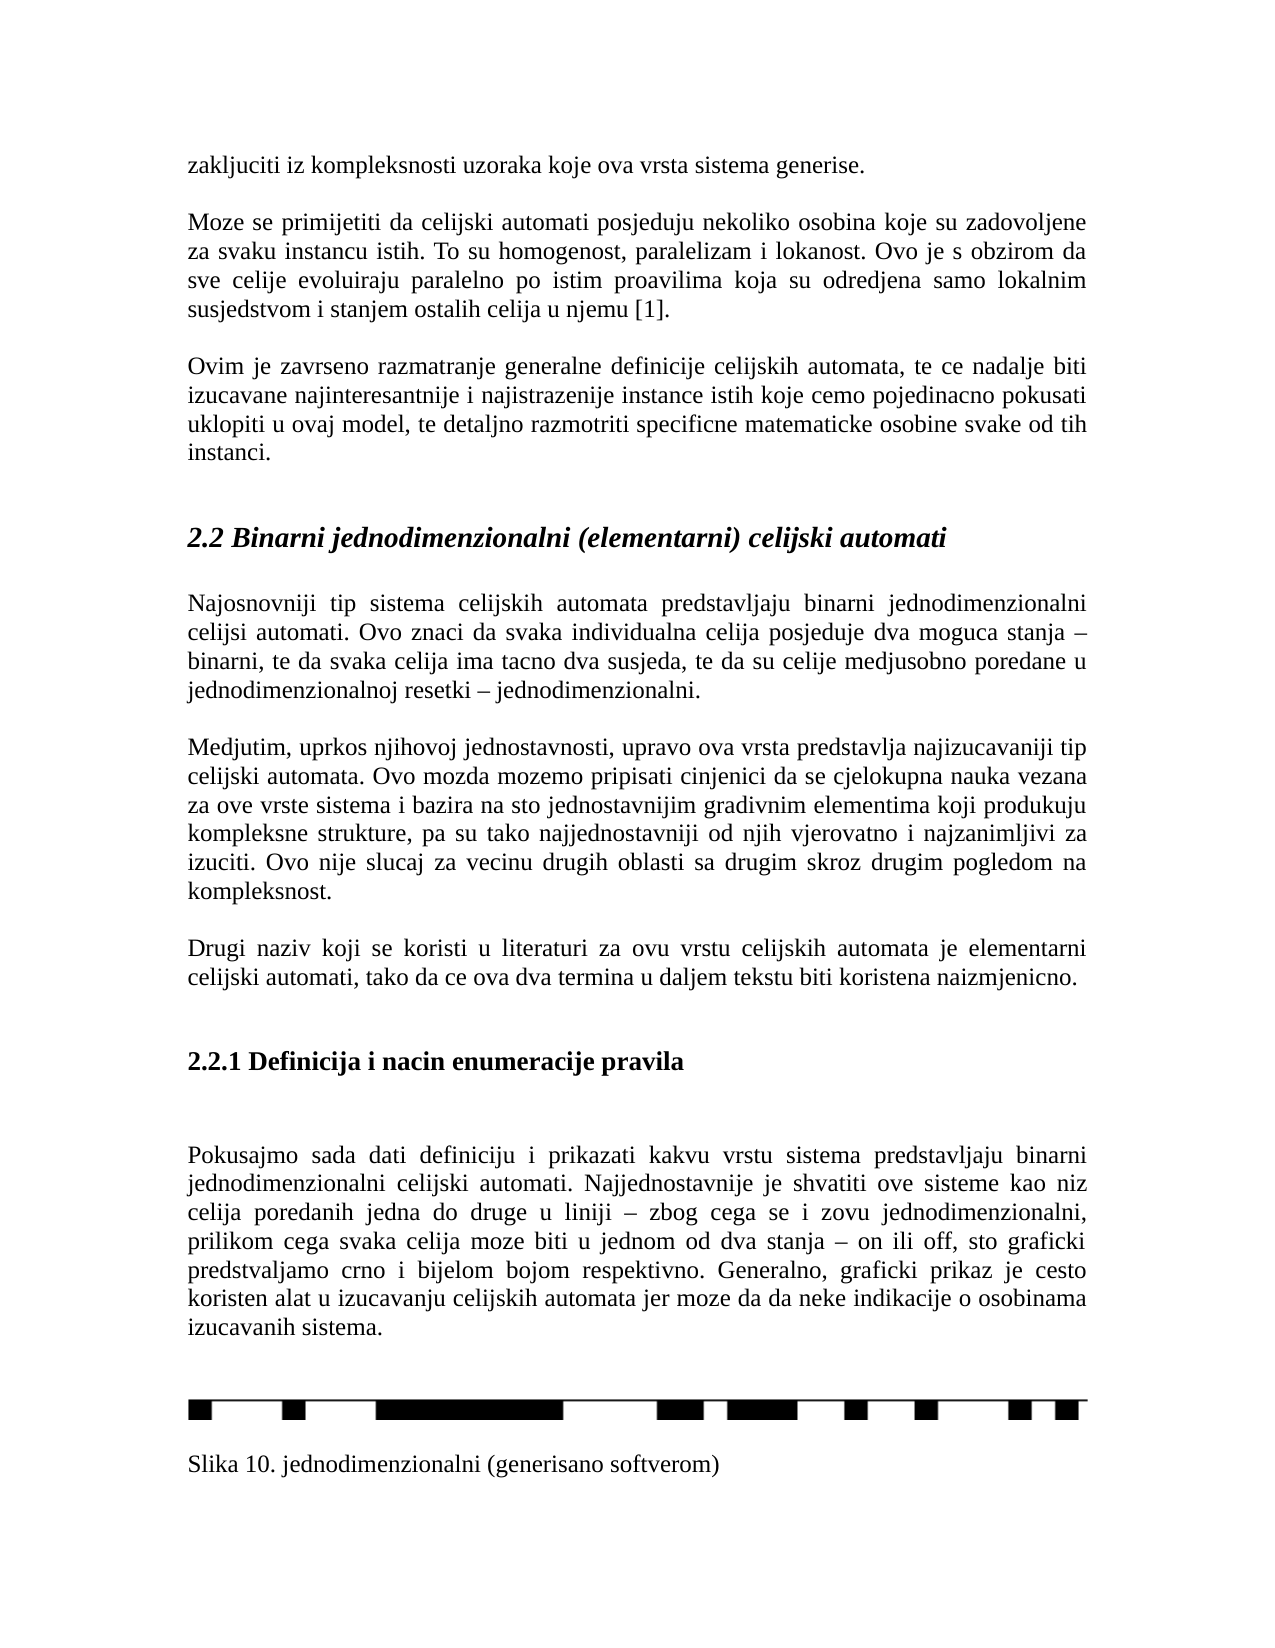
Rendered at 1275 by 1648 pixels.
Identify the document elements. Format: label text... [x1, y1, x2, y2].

subtitle 2.2.1 Definicija i nacin enumeracije pravila [187, 1045, 1088, 1076]
text Medjutim, uprkos njihovoj jednostavnosti, upravo ova vrsta predstavlja najizucavaniji tip celijski automata. Ovo mozda mozemo pripisati cinjenici da se cjelokupna nauka vezana za ove vrste sistema i bazira na sto jednostavnijim gradivnim elementima koji produkuju kompleksne strukture, pa su tako najjednostavniji od njih vjerovatno i najzanimljivi za izuciti. Ovo nije slucaj za vecinu drugih oblasti sa drugim skroz drugim pogledom na kompleksnost. [187, 732, 1088, 905]
text Drugi naziv koji se koristi u literaturi za ovu vrstu celijskih automata je elementarni celijski automati, tako da ce ova dva termina u daljem tekstu biti koristena naizmjenicno. [187, 933, 1088, 991]
text Ovim je zavrseno razmatranje generalne definicije celijskih automata, te ce nadalje biti izucavane najinteresantnije i najistrazenije instance istih koje cemo pojedinacno pokusati uklopiti u ovaj model, te detaljno razmotriti specificne matematicke osobine svake od tih instanci. [187, 351, 1088, 466]
text Najosnovniji tip sistema celijskih automata predstavljaju binarni jednodimenzionalni celijsi automati. Ovo znaci da svaka individualna celija posjeduje dva moguca stanja – binarni, te da svaka celija ima tacno dva susjeda, te da su celije medjusobno poredane u jednodimenzionalnoj resetki – jednodimenzionalni. [187, 588, 1088, 703]
text zakljuciti iz kompleksnosti uzoraka koje ova vrsta sistema generise. [187, 150, 1088, 179]
subtitle 2.2 Binarni jednodimenzionalni (elementarni) celijski automati [187, 520, 1088, 553]
picture [187, 1398, 1088, 1420]
text Moze se primijetiti da celijski automati posjeduju nekoliko osobina koje su zadovoljene za svaku instancu istih. To su homogenost, paralelizam i lokanost. Ovo je s obzirom da sve celije evoluiraju paralelno po istim proavilima koja su odredjena samo lokalnim susjedstvom i stanjem ostalih celija u njemu [1]. [187, 207, 1088, 322]
text Slika 10. jednodimenzionalni (generisano softverom) [187, 1449, 1088, 1477]
text Pokusajmo sada dati definiciju i prikazati kakvu vrstu sistema predstavljaju binarni jednodimenzionalni celijski automati. Najjednostavnije je shvatiti ove sisteme kao niz celija poredanih jedna do druge u liniji – zbog cega se i zovu jednodimenzionalni, prilikom cega svaka celija moze biti u jednom od dva stanja – on ili off, sto graficki predstvaljamo crno i bijelom bojom respektivno. Generalno, graficki prikaz je cesto koristen alat u izucavanju celijskih automata jer moze da da neke indikacije o osobinama izucavanih sistema. [187, 1140, 1088, 1341]
